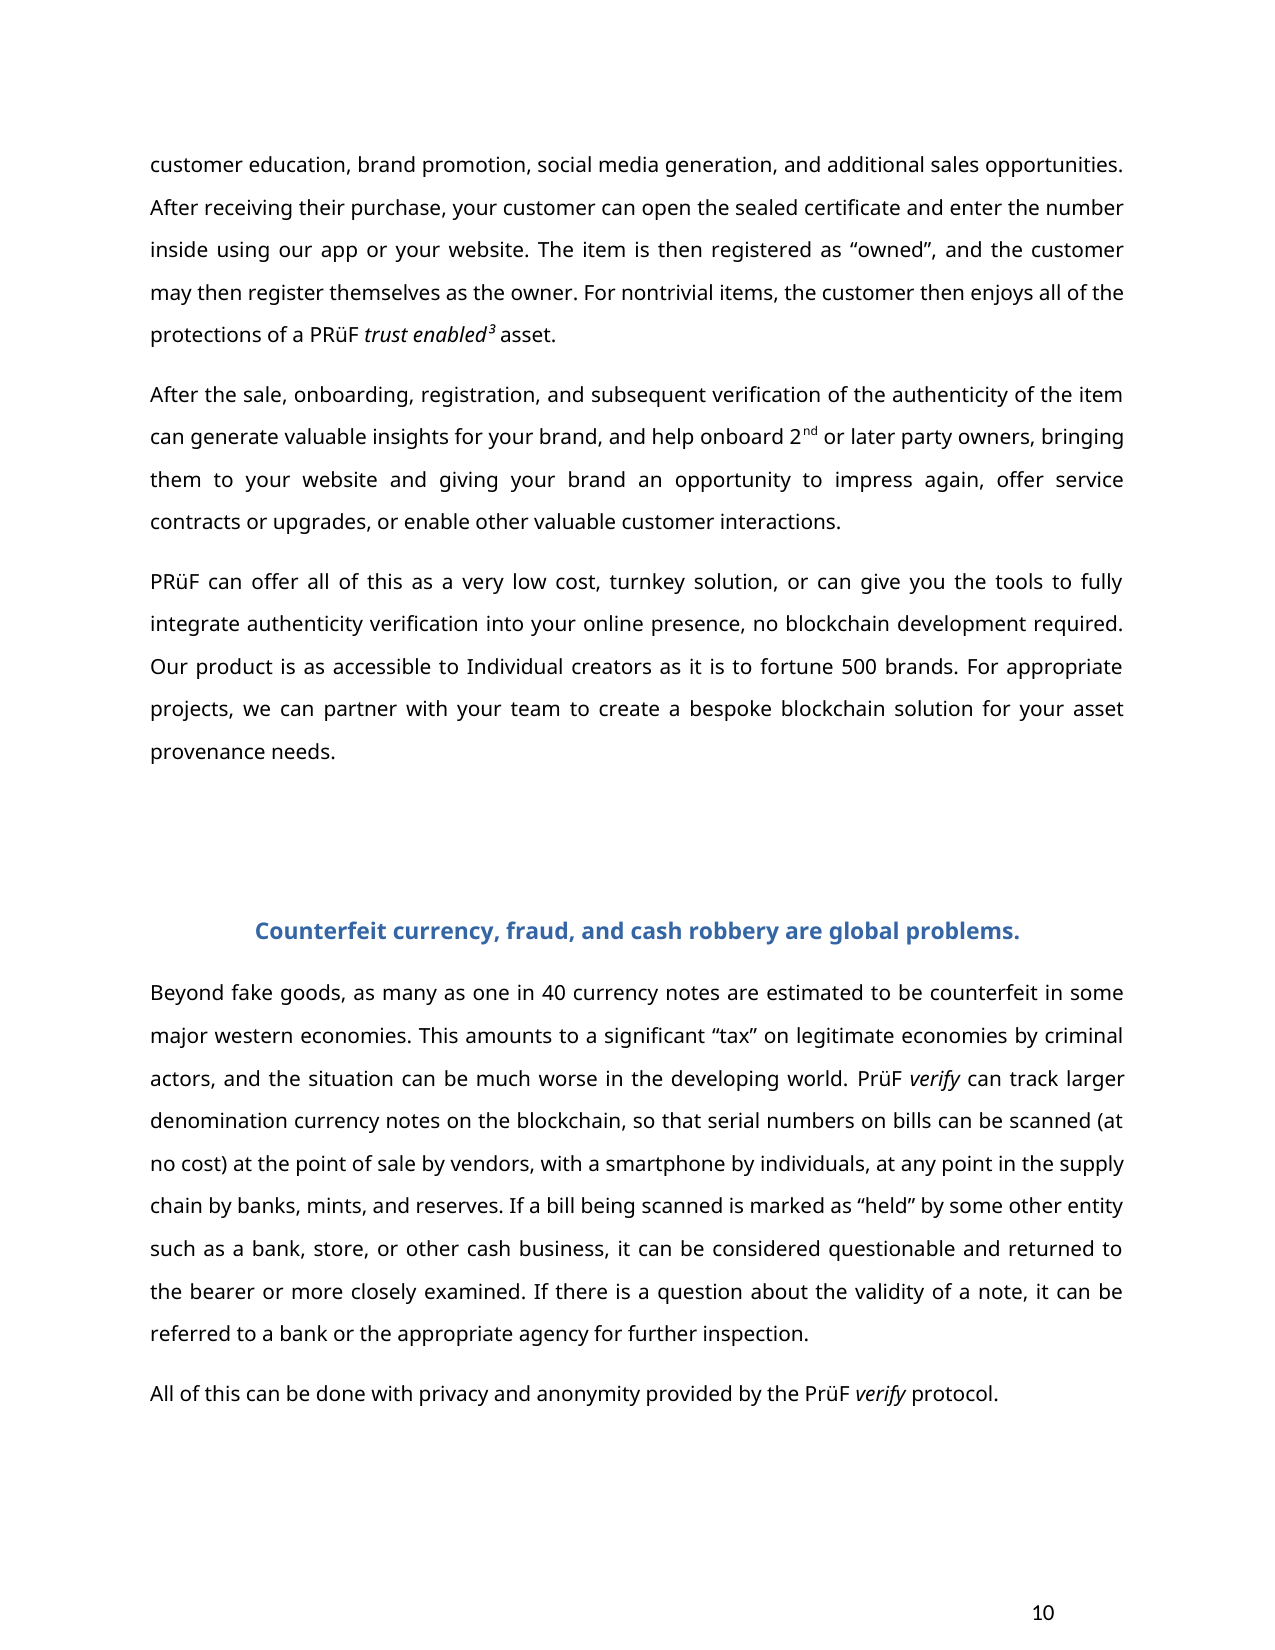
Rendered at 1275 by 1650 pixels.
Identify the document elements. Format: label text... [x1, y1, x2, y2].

text PRüF can offer all of this as a very low cost, turnkey solution, or can give you the tools to fully integrate authenticity verification into your online presence, no blockchain development required. Our product is as accessible to Individual creators as it is to fortune 500 brands. For appropriate projects, we can partner with your team to create a bespoke blockchain solution for your asset provenance needs. [150, 567, 1125, 766]
text All of this can be done with privacy and anonymity provided by the PrüF verify protocol. [150, 1379, 1125, 1407]
text customer education, brand promotion, social media generation, and additional sales opportunities. After receiving their purchase, your customer can open the sealed certificate and enter the number inside using our app or your website. The item is then registered as “owned”, and the customer may then register themselves as the owner. For nontrivial items, the customer then enjoys all of the protections of a PRüF trust enabled³ asset. [150, 150, 1125, 349]
text Counterfeit currency, fraud, and cash robbery are global problems. [150, 915, 1125, 946]
text Beyond fake goods, as many as one in 40 currency notes are estimated to be counterfeit in some major western economies. This amounts to a significant “tax” on legitimate economies by criminal actors, and the situation can be much worse in the developing world. PrüF verify can track larger denomination currency notes on the blockchain, so that serial numbers on bills can be scanned (at no cost) at the point of sale by vendors, with a smartphone by individuals, at any point in the supply chain by banks, mints, and reserves. If a bill being scanned is marked as “held” by some other entity such as a bank, store, or other cash business, it can be considered questionable and returned to the bearer or more closely examined. If there is a question about the validity of a note, it can be referred to a bank or the appropriate agency for further inspection. [150, 978, 1125, 1348]
text After the sale, onboarding, registration, and subsequent verification of the authenticity of the item can generate valuable insights for your brand, and help onboard 2nd or later party owners, bringing them to your website and giving your brand an opportunity to impress again, offer service contracts or upgrades, or enable other valuable customer interactions. [150, 380, 1125, 536]
